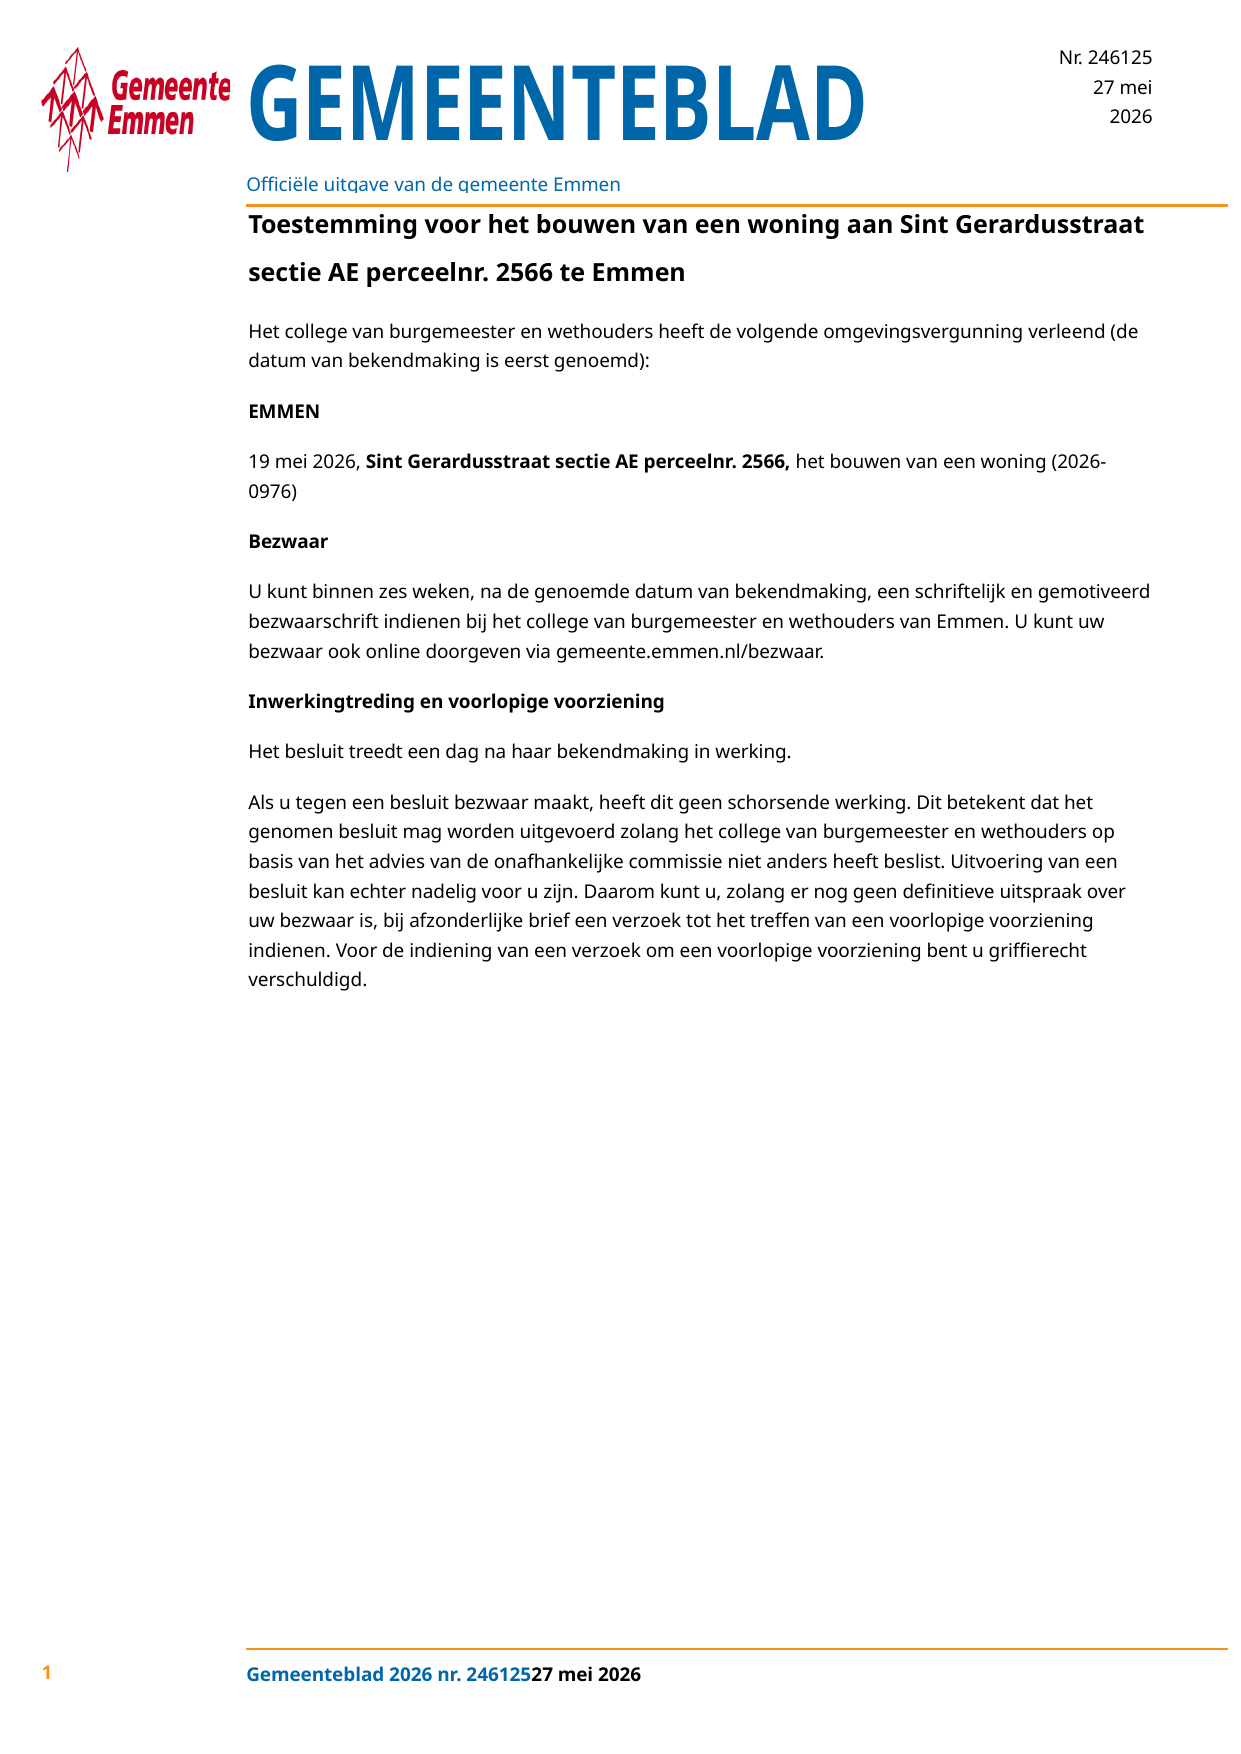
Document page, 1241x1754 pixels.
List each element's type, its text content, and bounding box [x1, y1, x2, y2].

text 19 mei 2026, Sint Gerardusstraat sectie AE perceelnr. 2566, het bouwen van een woning (2026-0976) [248, 448, 1152, 504]
text Het college van burgemeester en wethouders heeft de volgende omgevingsvergunning verleend (de datum van bekendmaking is eerst genoemd): [248, 318, 1152, 373]
text Toestemming voor het bouwen van een woning aan Sint Gerardusstraat sectie AE perceelnr. 2566 te Emmen [248, 207, 1152, 288]
text Bezwaar [248, 528, 1152, 554]
text EMMEN [248, 398, 1152, 424]
text Als u tegen een besluit bezwaar maakt, heeft dit geen schorsende werking. Dit betekent dat het genomen besluit mag worden uitgevoerd zolang het college van burgemeester en wethouders op basis van het advies van de onafhankelijke commissie niet anders heeft beslist. Uitvoering van een besluit kan echter nadelig voor u zijn. Daarom kunt u, zolang er nog geen definitieve uitspraak over uw bezwaar is, bij afzonderlijke brief een verzoek tot het treffen van een voorlopige voorziening indienen. Voor de indiening van een verzoek om een voorlopige voorziening bent u griffierecht verschuldigd. [248, 789, 1152, 992]
text Het besluit treedt een dag na haar bekendmaking in werking. [248, 739, 1152, 764]
text U kunt binnen zes weken, na de genoemde datum van bekendmaking, een schriftelijk en gemotiveerd bezwaarschrift indienen bij het college van burgemeester en wethouders van Emmen. U kunt uw bezwaar ook online doorgeven via gemeente.emmen.nl/bezwaar. [248, 579, 1152, 664]
picture [41, 47, 231, 172]
text Inwerkingtreding en voorlopige voorziening [248, 688, 1152, 714]
